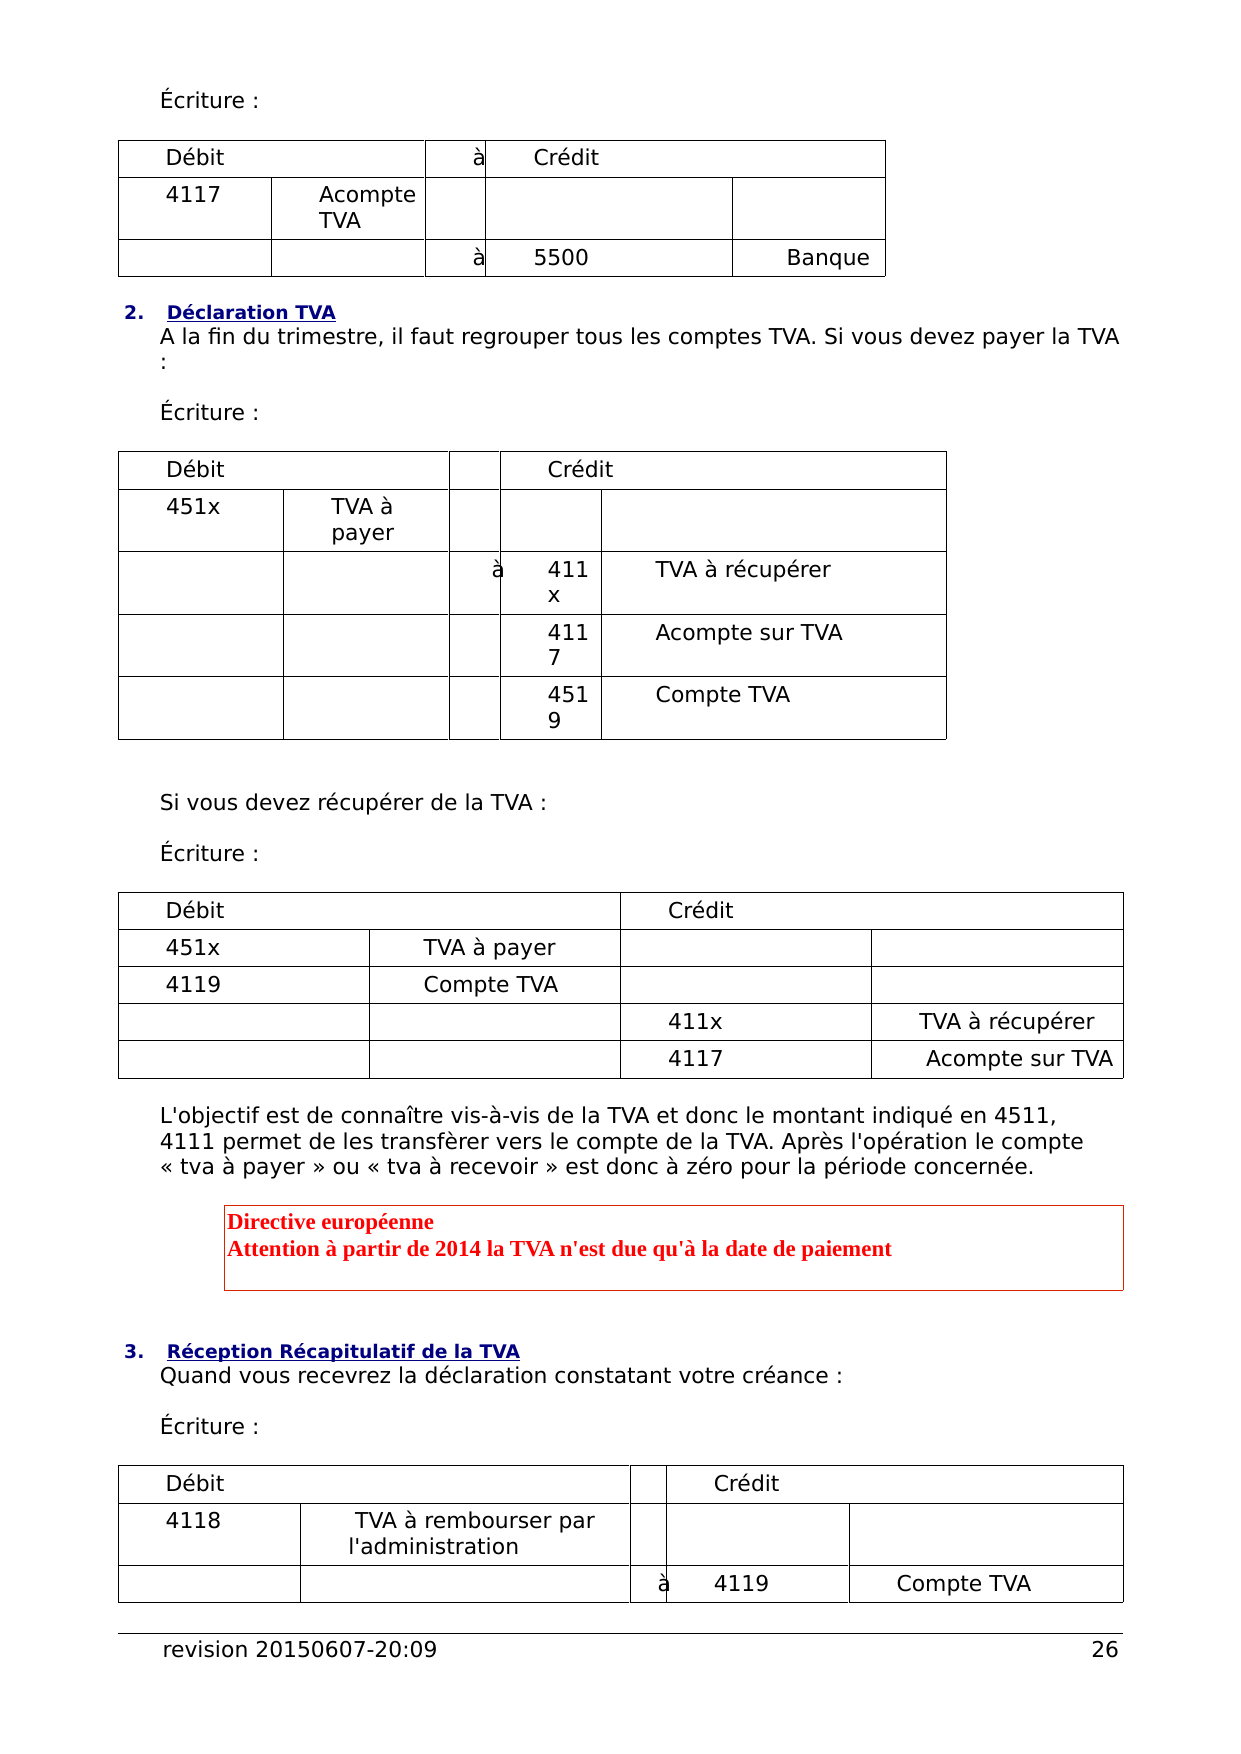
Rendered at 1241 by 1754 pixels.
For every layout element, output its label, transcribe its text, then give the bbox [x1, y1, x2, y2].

table_cell 4117 [621, 1041, 871, 1078]
table_header Crédit [501, 452, 946, 489]
text A la fin du trimestre, il faut regrouper tous les comptes TVA. Si vous devez payer la TVA : [159, 324, 1123, 375]
table_cell [301, 1566, 629, 1602]
table_header Débit [119, 452, 448, 489]
table_header à [426, 141, 485, 177]
table_cell [119, 552, 283, 614]
table_cell [872, 930, 1123, 966]
table_cell [667, 1504, 848, 1565]
text Écriture : [159, 400, 1123, 426]
table_cell [119, 1566, 300, 1602]
table_cell 4119 [119, 967, 369, 1003]
subtitle Réception Récapitulatif de la TVA [117, 1341, 1123, 1363]
table_cell Compte TVA [602, 677, 946, 739]
table_cell [272, 240, 424, 276]
table_cell TVA à payer [284, 490, 448, 551]
table_cell [733, 178, 885, 239]
table_cell 451x [119, 930, 369, 966]
table_header Débit [119, 1466, 629, 1503]
table_cell [450, 490, 499, 551]
table_cell [370, 1004, 620, 1040]
table_cell à [426, 240, 485, 276]
table_header [450, 452, 499, 489]
table_cell [450, 677, 499, 739]
table_header Débit [119, 893, 620, 929]
table_cell [119, 615, 283, 676]
table_cell Acompte TVA [272, 178, 424, 239]
table_cell [872, 967, 1123, 1003]
table_cell [119, 677, 283, 739]
text Écriture : [159, 1414, 1123, 1440]
table_cell [119, 1041, 369, 1078]
table_cell [284, 677, 448, 739]
text L'objectif est de connaître vis-à-vis de la TVA et donc le montant indiqué en 4511, 4111 permet de les transfèrer vers le compte de la TVA. Après l'opération le compte « tva à payer » ou « tva à recevoir » est donc à zéro pour la période concernée. [159, 1103, 1123, 1180]
table_cell [284, 552, 448, 614]
table_cell 411x [621, 1004, 871, 1040]
table_cell [119, 240, 271, 276]
subtitle Déclaration TVA [117, 302, 1123, 324]
table_cell [621, 930, 871, 966]
table_cell Banque [733, 240, 885, 276]
table_cell [602, 490, 946, 551]
table_header [631, 1466, 666, 1503]
text Attention à partir de 2014 la TVA n'est due qu'à la date de paiement [225, 1232, 1123, 1261]
table_cell Compte TVA [850, 1566, 1123, 1602]
table_cell 411x [501, 552, 601, 614]
table_cell [450, 615, 499, 676]
table_cell Acompte sur TVA [602, 615, 946, 676]
table_cell [850, 1504, 1123, 1565]
text Quand vous recevrez la déclaration constatant votre créance : [159, 1363, 1123, 1389]
table_cell [119, 1004, 369, 1040]
table_cell Acompte sur TVA [872, 1041, 1123, 1078]
table_cell TVA à récupérer [872, 1004, 1123, 1040]
table_cell 4118 [119, 1504, 300, 1565]
table_cell TVA à rembourser par l'administration [301, 1504, 629, 1565]
table_cell [370, 1041, 620, 1078]
table_cell 4119 [667, 1566, 848, 1602]
table_header Crédit [621, 893, 1123, 929]
table_cell [486, 178, 732, 239]
table_header Débit [119, 141, 424, 177]
table_header Crédit [486, 141, 885, 177]
table_cell TVA à payer [370, 930, 620, 966]
table_cell à [631, 1566, 666, 1602]
table_cell 451x [119, 490, 283, 551]
table_cell 4519 [501, 677, 601, 739]
text Si vous devez récupérer de la TVA : [159, 790, 1123, 816]
table_cell [631, 1504, 666, 1565]
table_cell [284, 615, 448, 676]
table_cell Compte TVA [370, 967, 620, 1003]
table_cell [621, 967, 871, 1003]
table_cell 4117 [501, 615, 601, 676]
text Directive européenne [225, 1206, 1123, 1232]
table_cell [426, 178, 485, 239]
text Écriture : [159, 88, 1123, 114]
table_header Crédit [667, 1466, 1123, 1503]
text Écriture : [159, 841, 1123, 867]
table_cell 5500 [486, 240, 732, 276]
table_cell [501, 490, 601, 551]
table_cell TVA à récupérer [602, 552, 946, 614]
table_cell 4117 [119, 178, 271, 239]
table_cell à [450, 552, 499, 614]
